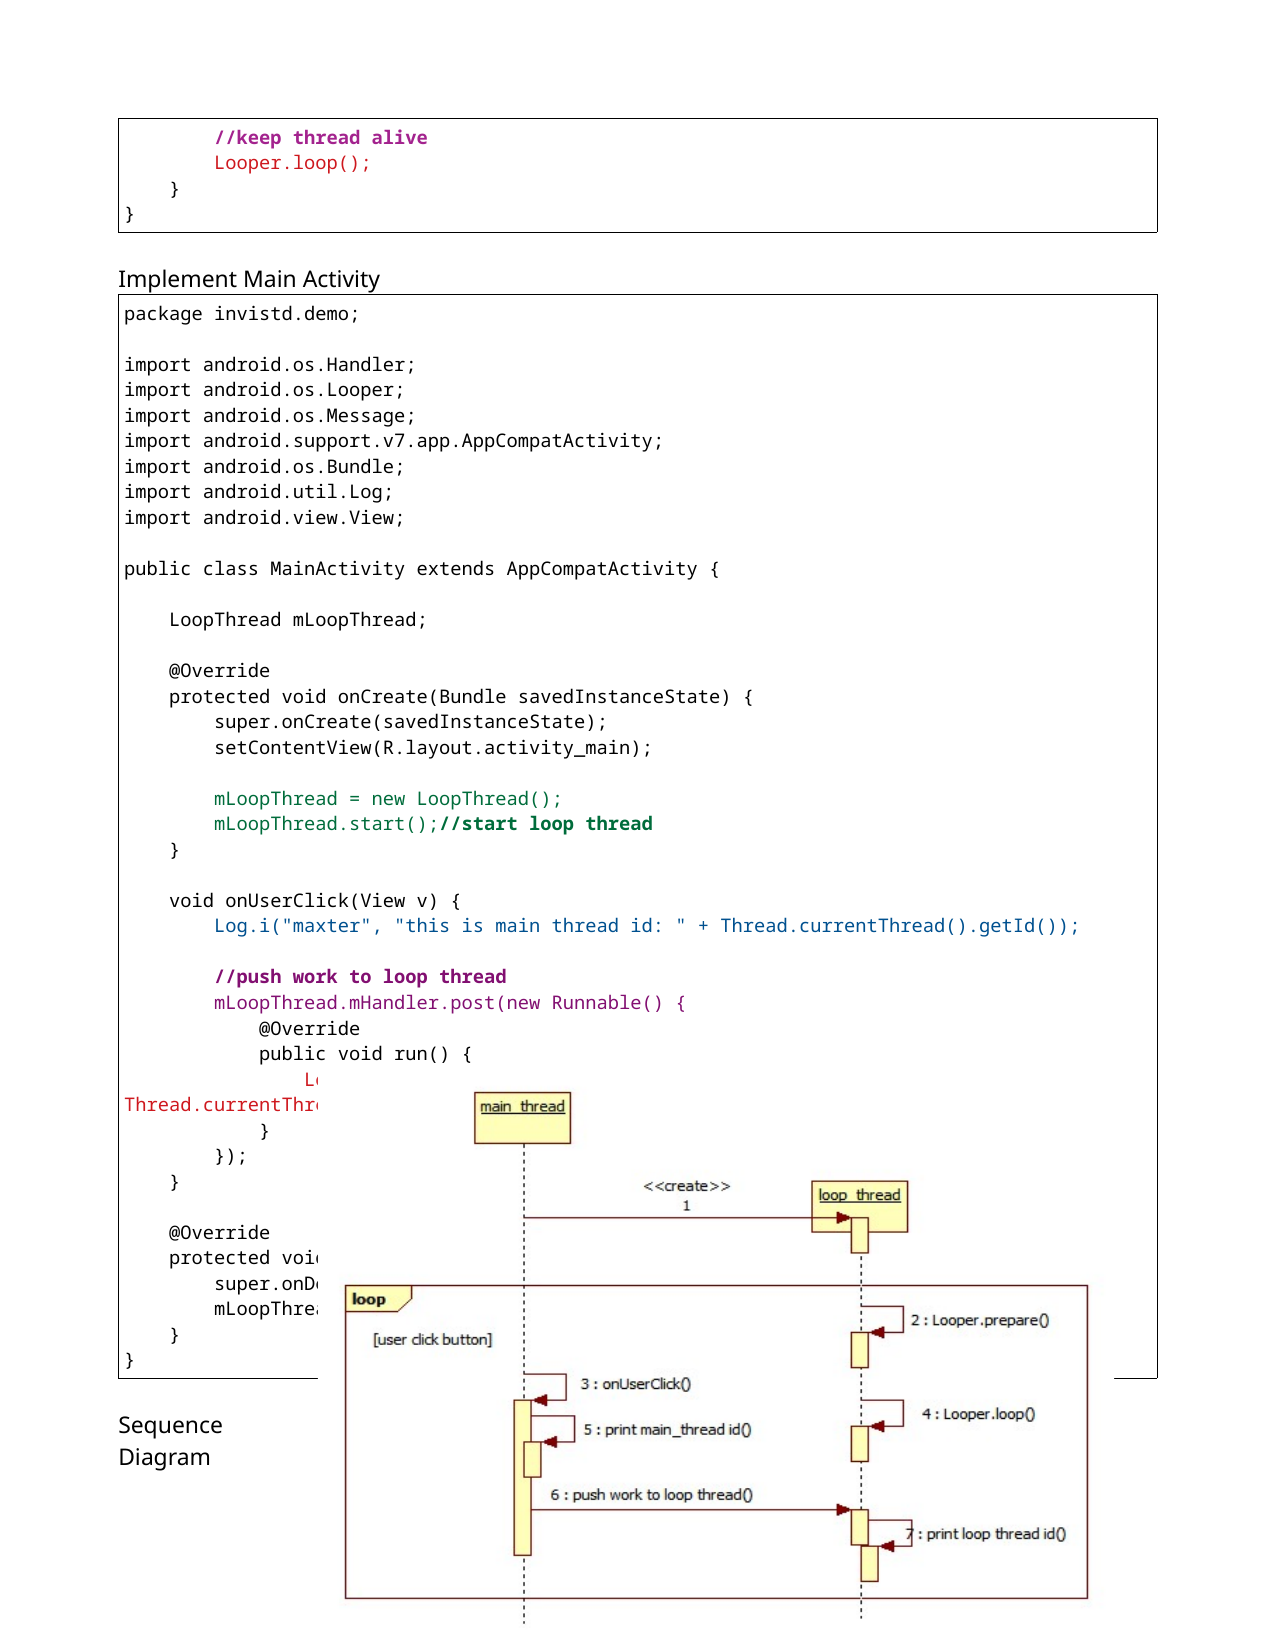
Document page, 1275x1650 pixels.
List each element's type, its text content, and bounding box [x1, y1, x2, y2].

table_header package invistd.demo; import android.os.Handler; import android.os.Looper; import android.os.Message; import android.support.v7.app.AppCompatActivity; import android.os.Bundle; import android.util.Log; import android.view.View; public class MainActivity extends AppCompatActivity { LoopThread mLoopThread; @Override protected void onCreate(Bundle savedInstanceState) { super.onCreate(savedInstanceState); setContentView(R.layout.activity_main); mLoopThread = new LoopThread(); mLoopThread.start();//start loop thread } void onUserClick(View v) { Log.i("maxter", "this is main thread id: " + Thread.currentThread().getId()); //push work to loop thread mLoopThread.mHandler.post(new Runnable() { @Override public void run() { Log.i("maxter", "this is loop thread id: " + Thread.currentThread().getId()); } }); } @Override protected void onDestroy() { super.onDestroy(); mLoopThread.mHandler.getLooper().quit(); } } [119, 295, 1157, 1378]
table_header //keep thread alive Looper.loop(); } } [119, 119, 1157, 232]
text [1115, 1409, 1157, 1472]
text Implement Main Activity [118, 263, 1157, 294]
picture [317, 1066, 1115, 1650]
text Sequence Diagram [118, 1409, 317, 1472]
